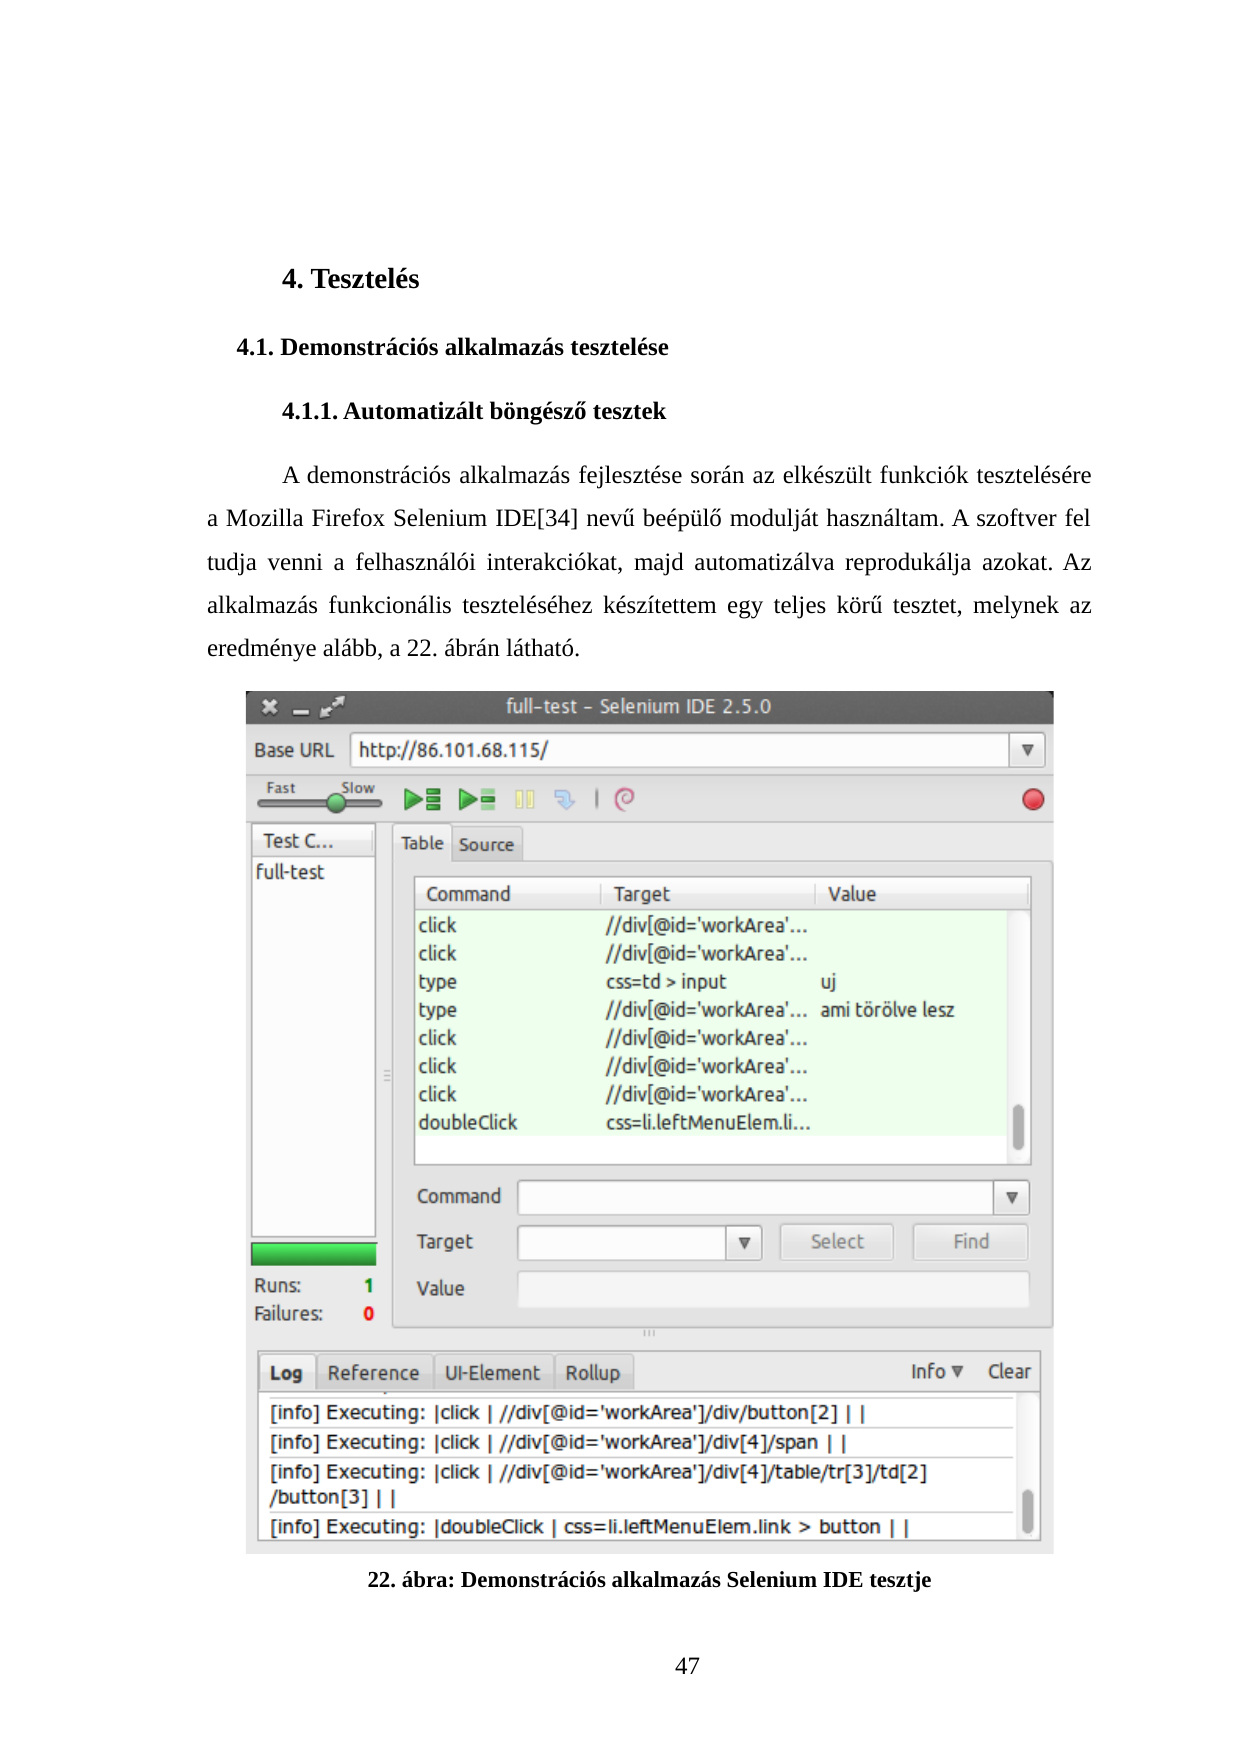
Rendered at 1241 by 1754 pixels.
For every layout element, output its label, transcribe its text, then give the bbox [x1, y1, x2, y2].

text A demonstrációs alkalmazás fejlesztése során az elkészült funkciók tesztelésére a Mozilla Firefox Selenium IDE[34] nevű beépülő modulját használtam. A szoftver fel tudja venni a felhasználói interakciókat, majd automatizálva reprodukálja azokat. Az alkalmazás funkcionális teszteléséhez készítettem egy teljes körű tesztet, melynek az eredménye alább, a 22. ábrán látható. [207, 460, 1092, 662]
subtitle 4.1. Demonstrációs alkalmazás tesztelése [207, 332, 1092, 361]
subtitle 4.1.1. Automatizált böngésző tesztek [244, 396, 1092, 425]
text 22. ábra: Demonstrációs alkalmazás Selenium IDE tesztje [207, 1554, 1092, 1593]
picture [245, 691, 1054, 1554]
subtitle 4. Tesztelés [207, 261, 1092, 295]
